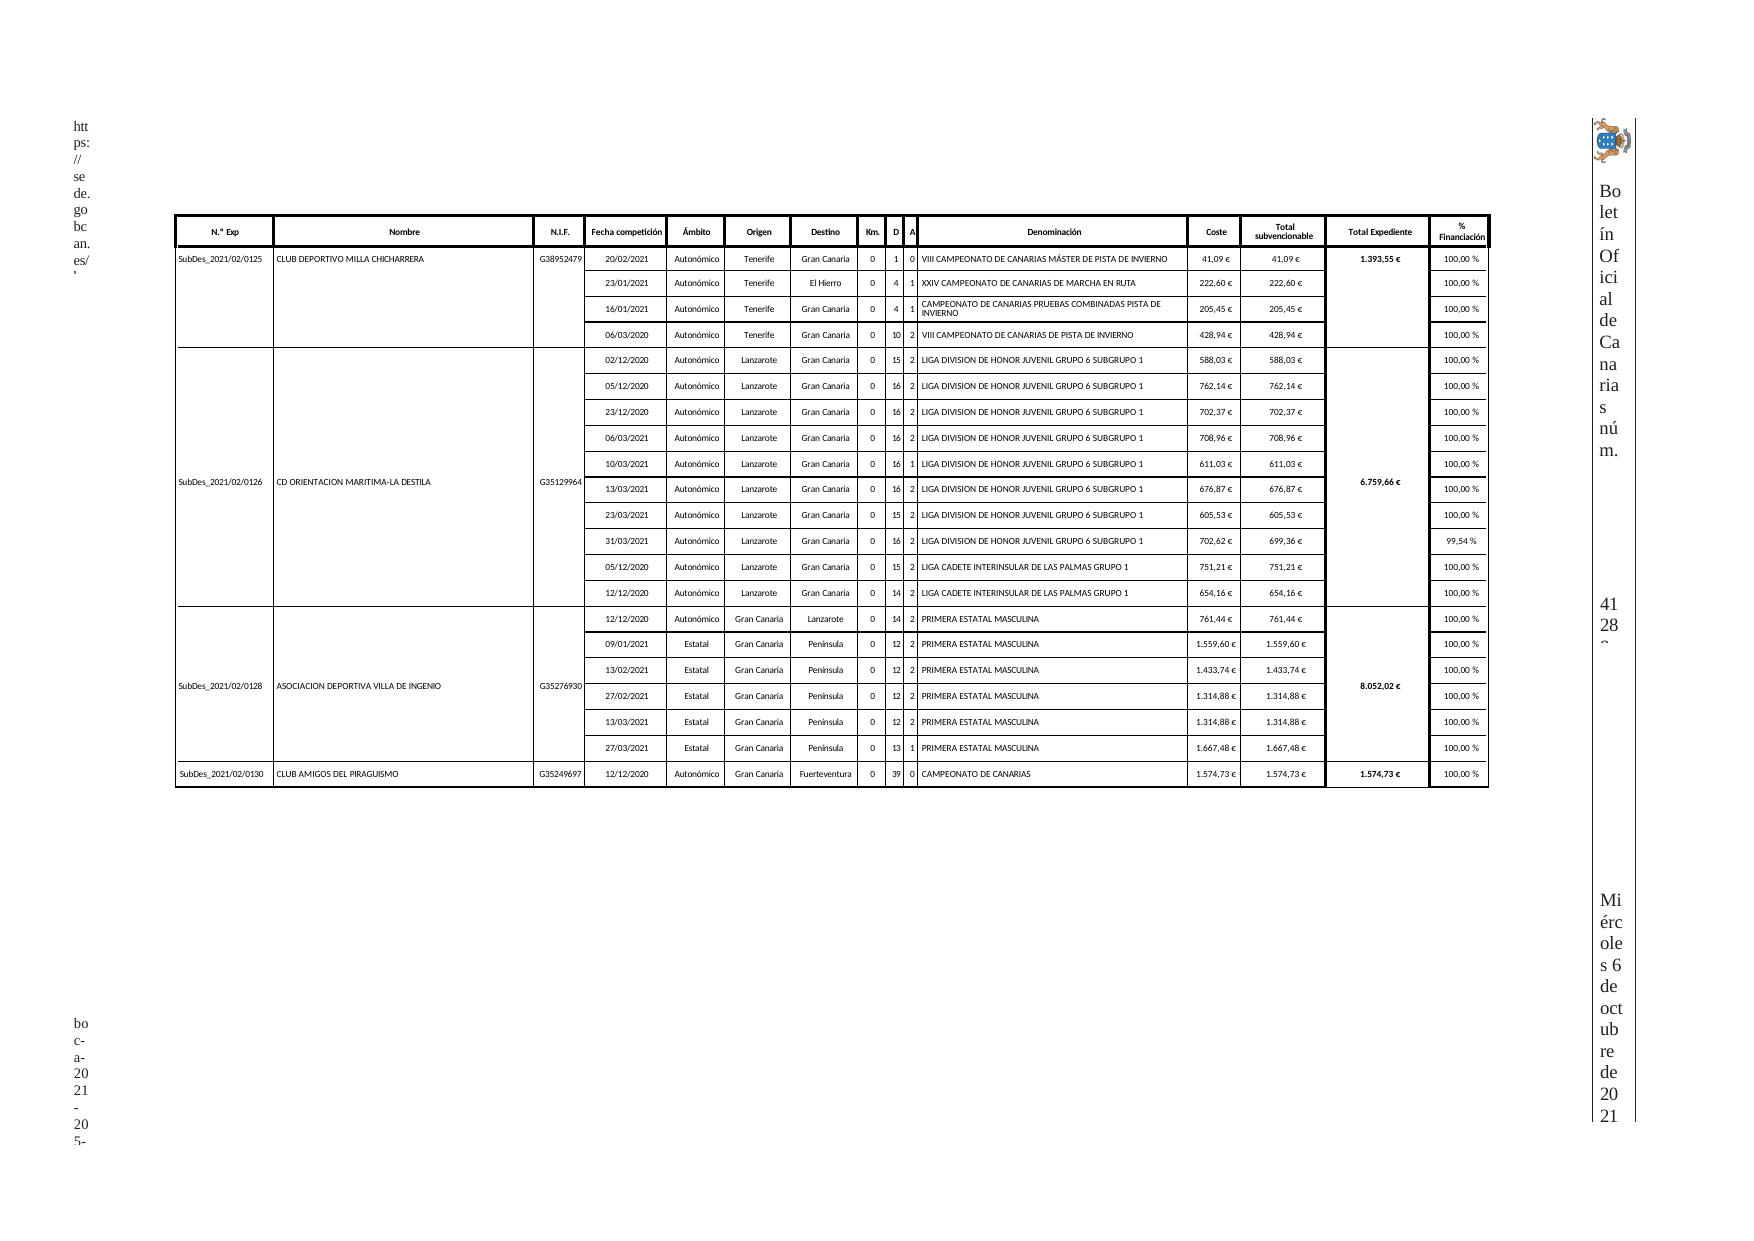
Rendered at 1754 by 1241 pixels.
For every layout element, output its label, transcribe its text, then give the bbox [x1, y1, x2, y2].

table_cell 23/12/2020 [585, 400, 666, 425]
table_cell Gran Canaria [725, 762, 790, 786]
table_header Ámbito [668, 217, 723, 245]
table_cell CLUB DEPORTIVO MILLA CHICHARRERA [274, 248, 533, 347]
table_cell Gran Canaria [791, 297, 857, 321]
table_cell Gran Canaria [725, 710, 790, 735]
table_cell 751,21 € [1188, 555, 1240, 580]
table_cell 23/01/2021 [585, 271, 666, 296]
table_cell Gran Canaria [725, 658, 790, 683]
table_cell LIGA DIVISION DE HONOR JUVENIL GRUPO 6 SUBGRUPO 1 [918, 503, 1187, 528]
table_cell Estatal [667, 633, 724, 657]
table_cell PRIMERA ESTATAL MASCULINA [918, 607, 1187, 631]
table_header Destino [792, 217, 856, 245]
table_cell LIGA CADETE INTERINSULAR DE LAS PALMAS GRUPO 1 [918, 581, 1187, 606]
text 41288 [1600, 592, 1623, 642]
table_cell Gran Canaria [791, 452, 857, 476]
table_cell Lanzarote [725, 478, 790, 502]
table_cell 708,96 € [1241, 426, 1324, 451]
table_cell Lanzarote [725, 426, 790, 451]
table_cell G35249697 [534, 762, 584, 786]
table_cell 16/01/2021 [585, 297, 666, 321]
table_cell LIGA DIVISION DE HONOR JUVENIL GRUPO 6 SUBGRUPO 1 [918, 478, 1187, 502]
table_cell 762,14 € [1188, 374, 1240, 399]
table_cell PRIMERA ESTATAL MASCULINA [918, 736, 1187, 761]
table_cell 0 [858, 555, 885, 580]
table_cell Autonómico [667, 607, 724, 631]
table_cell 702,37 € [1241, 400, 1324, 425]
text Boletín Oficial de Canarias núm. 205 [1599, 180, 1622, 462]
table_cell 605,53 € [1241, 503, 1324, 528]
table_cell LIGA DIVISION DE HONOR JUVENIL GRUPO 6 SUBGRUPO 1 [918, 452, 1187, 476]
table_cell Gran Canaria [791, 348, 857, 373]
table_cell Autonómico [667, 555, 724, 580]
table_cell 13/02/2021 [585, 658, 666, 683]
table_cell 100,00 % [1431, 296, 1488, 321]
table_cell SubDes_2021/02/0128 [176, 606, 273, 761]
table_cell 0 [858, 478, 885, 502]
table_cell Lanzarote [725, 400, 790, 425]
table_cell 100,00 % [1431, 321, 1488, 347]
table_cell 2 [904, 503, 917, 528]
table_cell Península [791, 633, 857, 657]
table_cell 1 [904, 297, 917, 321]
table_cell 605,53 € [1188, 503, 1240, 528]
table_cell Autonómico [667, 297, 724, 321]
table_cell 1.559,60 € [1241, 633, 1324, 657]
table_cell Autonómico [667, 581, 724, 606]
table_cell 1.314,88 € [1241, 684, 1324, 709]
table_cell 05/12/2020 [585, 555, 666, 580]
table_cell 100,00 % [1431, 347, 1488, 373]
table_cell Autonómico [667, 248, 724, 270]
table_cell SubDes_2021/02/0130 [176, 761, 273, 786]
table_cell 05/12/2020 [585, 374, 666, 399]
table_cell 0 [858, 529, 885, 554]
table_cell El Hierro [791, 271, 857, 296]
table_cell 8.052,02 € [1327, 607, 1428, 761]
table_cell Lanzarote [725, 529, 790, 554]
table_cell 611,03 € [1188, 452, 1240, 476]
table_cell 702,37 € [1188, 400, 1240, 425]
table_cell 12/12/2020 [585, 762, 666, 786]
table_cell 762,14 € [1241, 374, 1324, 399]
table_cell Gran Canaria [791, 374, 857, 399]
table_cell 27/03/2021 [585, 736, 666, 761]
table_cell 1.314,88 € [1241, 710, 1324, 735]
table_cell 699,36 € [1241, 529, 1324, 554]
text boc-a-2021-205-4310 [74, 1015, 92, 1145]
text https://sede.gobcan.es/boc [73, 117, 92, 273]
table_cell 13 [886, 736, 903, 761]
table_cell Lanzarote [725, 581, 790, 606]
table_cell 2 [904, 323, 917, 347]
table_cell 0 [858, 271, 885, 296]
table_cell 1 [904, 452, 917, 476]
table_cell 10 [886, 323, 903, 347]
table_cell 611,03 € [1241, 452, 1324, 476]
table_cell 708,96 € [1188, 426, 1240, 451]
table_cell 100,00 % [1431, 580, 1488, 606]
table_header % Financiación [1431, 217, 1487, 245]
table_cell 15 [886, 555, 903, 580]
table_cell 1.433,74 € [1241, 658, 1324, 683]
table_cell Tenerife [725, 271, 790, 296]
table_cell Estatal [667, 684, 724, 709]
table_cell 1.314,88 € [1188, 684, 1240, 709]
table_cell 588,03 € [1188, 348, 1240, 373]
table_cell PRIMERA ESTATAL MASCULINA [918, 710, 1187, 735]
table_cell Autonómico [667, 762, 724, 786]
table_cell Lanzarote [725, 348, 790, 373]
table_cell 0 [858, 374, 885, 399]
table_cell 2 [904, 607, 917, 631]
table_header Nombre [275, 217, 532, 245]
table_cell 0 [858, 426, 885, 451]
table_cell 0 [858, 658, 885, 683]
table_cell 16 [886, 426, 903, 451]
table_cell 09/01/2021 [585, 633, 666, 657]
table_cell 100,00 % [1431, 554, 1488, 580]
table_cell Tenerife [725, 297, 790, 321]
table_cell 0 [858, 633, 885, 657]
table_cell 02/12/2020 [585, 348, 666, 373]
table_cell 0 [858, 297, 885, 321]
table_cell 16 [886, 452, 903, 476]
table_header Origen [726, 217, 789, 245]
table_cell 1.667,48 € [1188, 736, 1240, 761]
table_cell 1.574,73 € [1188, 762, 1240, 786]
table_cell 41,09 € [1188, 248, 1240, 270]
table_cell 761,44 € [1188, 607, 1240, 631]
table_cell CAMPEONATO DE CANARIAS [918, 762, 1187, 786]
table_cell Lanzarote [725, 555, 790, 580]
table_cell Península [791, 710, 857, 735]
table_cell 16 [886, 400, 903, 425]
table_cell 100,00 % [1431, 451, 1488, 476]
table_cell 2 [904, 426, 917, 451]
table_cell CAMPEONATO DE CANARIAS PRUEBAS COMBINADAS PISTA DE INVIERNO [918, 297, 1187, 321]
table_cell 761,44 € [1241, 607, 1324, 631]
table_cell 0 [858, 248, 885, 270]
table_cell 0 [858, 348, 885, 373]
table_cell PRIMERA ESTATAL MASCULINA [918, 633, 1187, 657]
table_cell 15 [886, 503, 903, 528]
table_cell Península [791, 658, 857, 683]
table_cell 41,09 € [1241, 248, 1324, 270]
table_cell 14 [886, 607, 903, 631]
table_cell LIGA DIVISION DE HONOR JUVENIL GRUPO 6 SUBGRUPO 1 [918, 529, 1187, 554]
table_cell 100,00 % [1431, 502, 1488, 528]
table_cell 0 [858, 607, 885, 631]
table_cell Autonómico [667, 348, 724, 373]
table_cell Estatal [667, 658, 724, 683]
table_cell 222,60 € [1188, 271, 1240, 296]
table_cell Gran Canaria [791, 400, 857, 425]
table_cell 16 [886, 478, 903, 502]
table_cell Gran Canaria [791, 581, 857, 606]
table_cell VIII CAMPEONATO DE CANARIAS MÁSTER DE PISTA DE INVIERNO [918, 248, 1187, 270]
table_cell 0 [858, 736, 885, 761]
table_cell 27/02/2021 [585, 684, 666, 709]
table_cell CD ORIENTACION MARITIMA-LA DESTILA [274, 348, 533, 606]
table_cell Gran Canaria [791, 555, 857, 580]
table_cell Autonómico [667, 529, 724, 554]
table_cell Autonómico [667, 426, 724, 451]
table_cell Gran Canaria [791, 503, 857, 528]
table_cell 100,00 % [1431, 606, 1488, 631]
table_header N.I.F. [535, 217, 583, 245]
table_cell 100,00 % [1431, 683, 1488, 709]
table_cell 0 [858, 762, 885, 786]
table_cell Lanzarote [725, 452, 790, 476]
table_header Denominación [919, 217, 1186, 245]
table_cell Gran Canaria [725, 684, 790, 709]
table_cell CLUB AMIGOS DEL PIRAGUISMO [274, 762, 533, 786]
table_cell PRIMERA ESTATAL MASCULINA [918, 684, 1187, 709]
table_cell 12 [886, 710, 903, 735]
table_cell 428,94 € [1188, 323, 1240, 347]
table_cell 2 [904, 478, 917, 502]
table_cell 1.574,73 € [1327, 762, 1428, 786]
table_cell Gran Canaria [791, 248, 857, 270]
table_cell Gran Canaria [791, 478, 857, 502]
table_cell 15 [886, 348, 903, 373]
table_cell 100,00 % [1431, 631, 1488, 657]
table_cell 1.393,55 € [1327, 248, 1428, 347]
table_cell 428,94 € [1241, 323, 1324, 347]
table_header Total subvencionable [1242, 217, 1324, 245]
table_cell 14 [886, 581, 903, 606]
table_cell 1 [904, 736, 917, 761]
table_cell Tenerife [725, 248, 790, 270]
table_cell 222,60 € [1241, 271, 1324, 296]
table_cell 4 [886, 297, 903, 321]
table_cell LIGA DIVISION DE HONOR JUVENIL GRUPO 6 SUBGRUPO 1 [918, 426, 1187, 451]
table_cell 205,45 € [1188, 297, 1240, 321]
table_cell 2 [904, 529, 917, 554]
table_cell 23/03/2021 [585, 503, 666, 528]
table_cell 0 [904, 762, 917, 786]
table_cell Lanzarote [791, 607, 857, 631]
table_cell 16 [886, 529, 903, 554]
table_cell 2 [904, 684, 917, 709]
table_cell 0 [858, 452, 885, 476]
table_cell 0 [858, 684, 885, 709]
table_cell Gran Canaria [791, 323, 857, 347]
table_cell VIII CAMPEONATO DE CANARIAS DE PISTA DE INVIERNO [918, 323, 1187, 347]
table_cell 31/03/2021 [585, 529, 666, 554]
table_cell 702,62 € [1188, 529, 1240, 554]
table_cell 13/03/2021 [585, 710, 666, 735]
table_cell 2 [904, 400, 917, 425]
table_cell Autonómico [667, 323, 724, 347]
table_cell LIGA CADETE INTERINSULAR DE LAS PALMAS GRUPO 1 [918, 555, 1187, 580]
table_cell 2 [904, 658, 917, 683]
table_header Coste [1189, 217, 1239, 245]
table_cell 100,00 % [1431, 709, 1488, 735]
table_cell 0 [858, 400, 885, 425]
table_cell 100,00 % [1431, 657, 1488, 683]
table_cell Autonómico [667, 374, 724, 399]
table_cell Autonómico [667, 452, 724, 476]
table_cell 99,54 % [1431, 528, 1488, 554]
table_cell XXIV CAMPEONATO DE CANARIAS DE MARCHA EN RUTA [918, 271, 1187, 296]
table_cell 1.314,88 € [1188, 710, 1240, 735]
table_cell 100,00 % [1431, 761, 1488, 786]
table_cell 100,00 % [1431, 425, 1488, 451]
table_cell G38952479 [534, 248, 584, 347]
table_cell 13/03/2021 [585, 478, 666, 502]
table_cell 16 [886, 374, 903, 399]
table_cell Gran Canaria [791, 529, 857, 554]
table_header Total Expediente [1327, 217, 1428, 245]
table_cell SubDes_2021/02/0126 [176, 347, 273, 606]
table_cell LIGA DIVISION DE HONOR JUVENIL GRUPO 6 SUBGRUPO 1 [918, 374, 1187, 399]
table_header Km. [859, 217, 884, 245]
table_cell 06/03/2021 [585, 426, 666, 451]
table_cell 2 [904, 710, 917, 735]
table_cell 100,00 % [1431, 476, 1488, 502]
table_cell 100,00 % [1431, 373, 1488, 399]
table_cell 10/03/2021 [585, 452, 666, 476]
table_cell 1 [886, 248, 903, 270]
table_cell 0 [858, 323, 885, 347]
picture [1594, 118, 1631, 163]
table_cell LIGA DIVISION DE HONOR JUVENIL GRUPO 6 SUBGRUPO 1 [918, 400, 1187, 425]
table_cell Gran Canaria [725, 736, 790, 761]
table_cell Lanzarote [725, 374, 790, 399]
table_cell 12/12/2020 [585, 581, 666, 606]
table_cell 100,00 % [1431, 270, 1488, 296]
table_cell 2 [904, 555, 917, 580]
table_cell 20/02/2021 [585, 248, 666, 270]
table_cell PRIMERA ESTATAL MASCULINA [918, 658, 1187, 683]
table_cell Tenerife [725, 323, 790, 347]
text Miércoles 6 de octubre de 2021 [1600, 889, 1623, 1124]
table_cell Lanzarote [725, 503, 790, 528]
table_header A [905, 217, 916, 245]
table_header Fecha competición [586, 217, 665, 245]
table_cell Autonómico [667, 478, 724, 502]
table_cell 100,00 % [1431, 245, 1488, 270]
table_cell 0 [904, 248, 917, 270]
table_cell 588,03 € [1241, 348, 1324, 373]
table_cell 2 [904, 348, 917, 373]
table_cell 1 [904, 271, 917, 296]
table_cell G35129964 [534, 348, 584, 606]
table_cell 2 [904, 633, 917, 657]
table_cell 100,00 % [1431, 735, 1488, 761]
table_cell LIGA DIVISION DE HONOR JUVENIL GRUPO 6 SUBGRUPO 1 [918, 348, 1187, 373]
table_cell 06/03/2020 [585, 323, 666, 347]
table_cell Gran Canaria [725, 633, 790, 657]
table_cell SubDes_2021/02/0125 [176, 246, 273, 347]
table_cell Estatal [667, 736, 724, 761]
table_cell ASOCIACION DEPORTIVA VILLA DE INGENIO [274, 607, 533, 761]
table_cell 39 [886, 762, 903, 786]
table_header N.º Exp [177, 217, 272, 245]
table_cell 654,16 € [1188, 581, 1240, 606]
table_cell 2 [904, 374, 917, 399]
table_cell 1.433,74 € [1188, 658, 1240, 683]
table_cell 12 [886, 658, 903, 683]
table_cell 12 [886, 684, 903, 709]
table_cell Autonómico [667, 503, 724, 528]
table_cell 1.667,48 € [1241, 736, 1324, 761]
table_cell Península [791, 684, 857, 709]
table_header D [887, 217, 902, 245]
table_cell 654,16 € [1241, 581, 1324, 606]
table_cell 12/12/2020 [585, 607, 666, 631]
table_cell 2 [904, 581, 917, 606]
table_cell 0 [858, 503, 885, 528]
table_cell 4 [886, 271, 903, 296]
table_cell 6.759,66 € [1327, 348, 1428, 606]
table_cell Gran Canaria [725, 607, 790, 631]
table_cell 751,21 € [1241, 555, 1324, 580]
table_cell Península [791, 736, 857, 761]
table_cell Gran Canaria [791, 426, 857, 451]
table_cell Autonómico [667, 271, 724, 296]
table_cell 100,00 % [1431, 399, 1488, 425]
table_cell Autonómico [667, 400, 724, 425]
table_cell 12 [886, 633, 903, 657]
table_cell 1.559,60 € [1188, 633, 1240, 657]
table_cell Fuerteventura [791, 762, 857, 786]
table_cell G35276930 [534, 607, 584, 761]
table_cell 676,87 € [1241, 478, 1324, 502]
table_cell 205,45 € [1241, 297, 1324, 321]
table_cell 0 [858, 710, 885, 735]
table_cell Estatal [667, 710, 724, 735]
table_cell 676,87 € [1188, 478, 1240, 502]
table_cell 0 [858, 581, 885, 606]
table_cell 1.574,73 € [1241, 762, 1324, 786]
